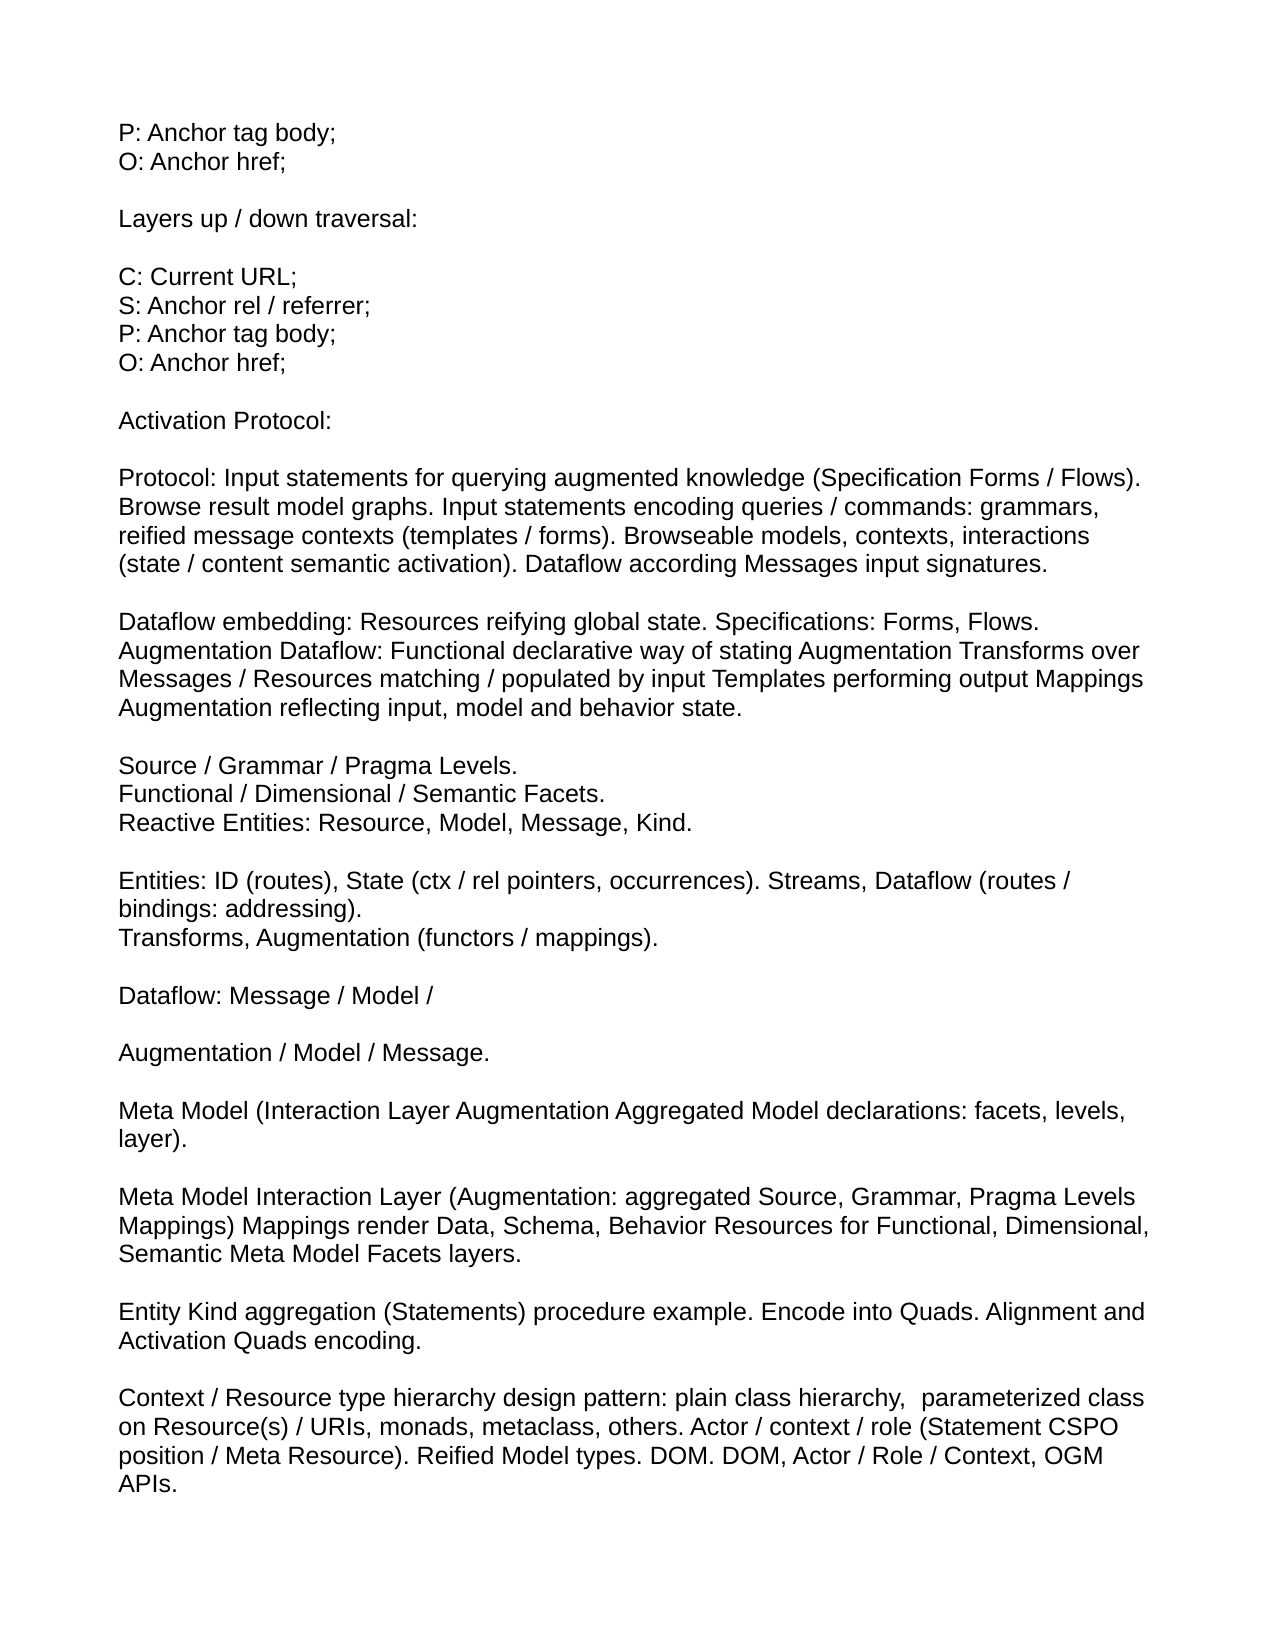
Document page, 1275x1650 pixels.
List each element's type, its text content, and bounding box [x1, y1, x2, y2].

text Dataflow embedding: Resources reifying global state. Specifications: Forms, Flows. Augmentation Dataflow: Functional declarative way of stating Augmentation Transforms over Messages / Resources matching / populated by input Templates performing output Mappings Augmentation reflecting input, model and behavior state. [118, 607, 1157, 722]
text C: Current URL; [118, 262, 1157, 291]
text Activation Protocol: [118, 406, 1157, 434]
text Entity Kind aggregation (Statements) procedure example. Encode into Quads. Alignment and Activation Quads encoding. [118, 1297, 1157, 1354]
text Context / Resource type hierarchy design pattern: plain class hierarchy, parameterized class on Resource(s) / URIs, monads, metaclass, others. Actor / context / role (Statement CSPO position / Meta Resource). Reified Model types. DOM. DOM, Actor / Role / Context, OGM APIs. [118, 1383, 1157, 1498]
text Meta Model Interaction Layer (Augmentation: aggregated Source, Grammar, Pragma Levels Mappings) Mappings render Data, Schema, Behavior Resources for Functional, Dimensional, Semantic Meta Model Facets layers. [118, 1182, 1157, 1268]
text Entities: ID (routes), State (ctx / rel pointers, occurrences). Streams, Dataflow (routes / bindings: addressing). [118, 866, 1157, 923]
text Source / Grammar / Pragma Levels. [118, 751, 1157, 779]
text Layers up / down traversal: [118, 204, 1157, 233]
text Dataflow: Message / Model / [118, 981, 1157, 1009]
text Functional / Dimensional / Semantic Facets. [118, 779, 1157, 808]
text P: Anchor tag body; [118, 319, 1157, 348]
text O: Anchor href; [118, 147, 1157, 176]
text O: Anchor href; [118, 348, 1157, 377]
text P: Anchor tag body; [118, 118, 1157, 147]
text S: Anchor rel / referrer; [118, 291, 1157, 319]
text Transforms, Augmentation (functors / mappings). [118, 923, 1157, 952]
text Reactive Entities: Resource, Model, Message, Kind. [118, 808, 1157, 837]
text Protocol: Input statements for querying augmented knowledge (Specification Forms / Flows). Browse result model graphs. Input statements encoding queries / commands: grammars, reified message contexts (templates / forms). Browseable models, contexts, interactions (state / content semantic activation). Dataflow according Messages input signatures. [118, 463, 1157, 578]
text Augmentation / Model / Message. [118, 1038, 1157, 1067]
text Meta Model (Interaction Layer Augmentation Aggregated Model declarations: facets, levels, layer). [118, 1096, 1157, 1153]
